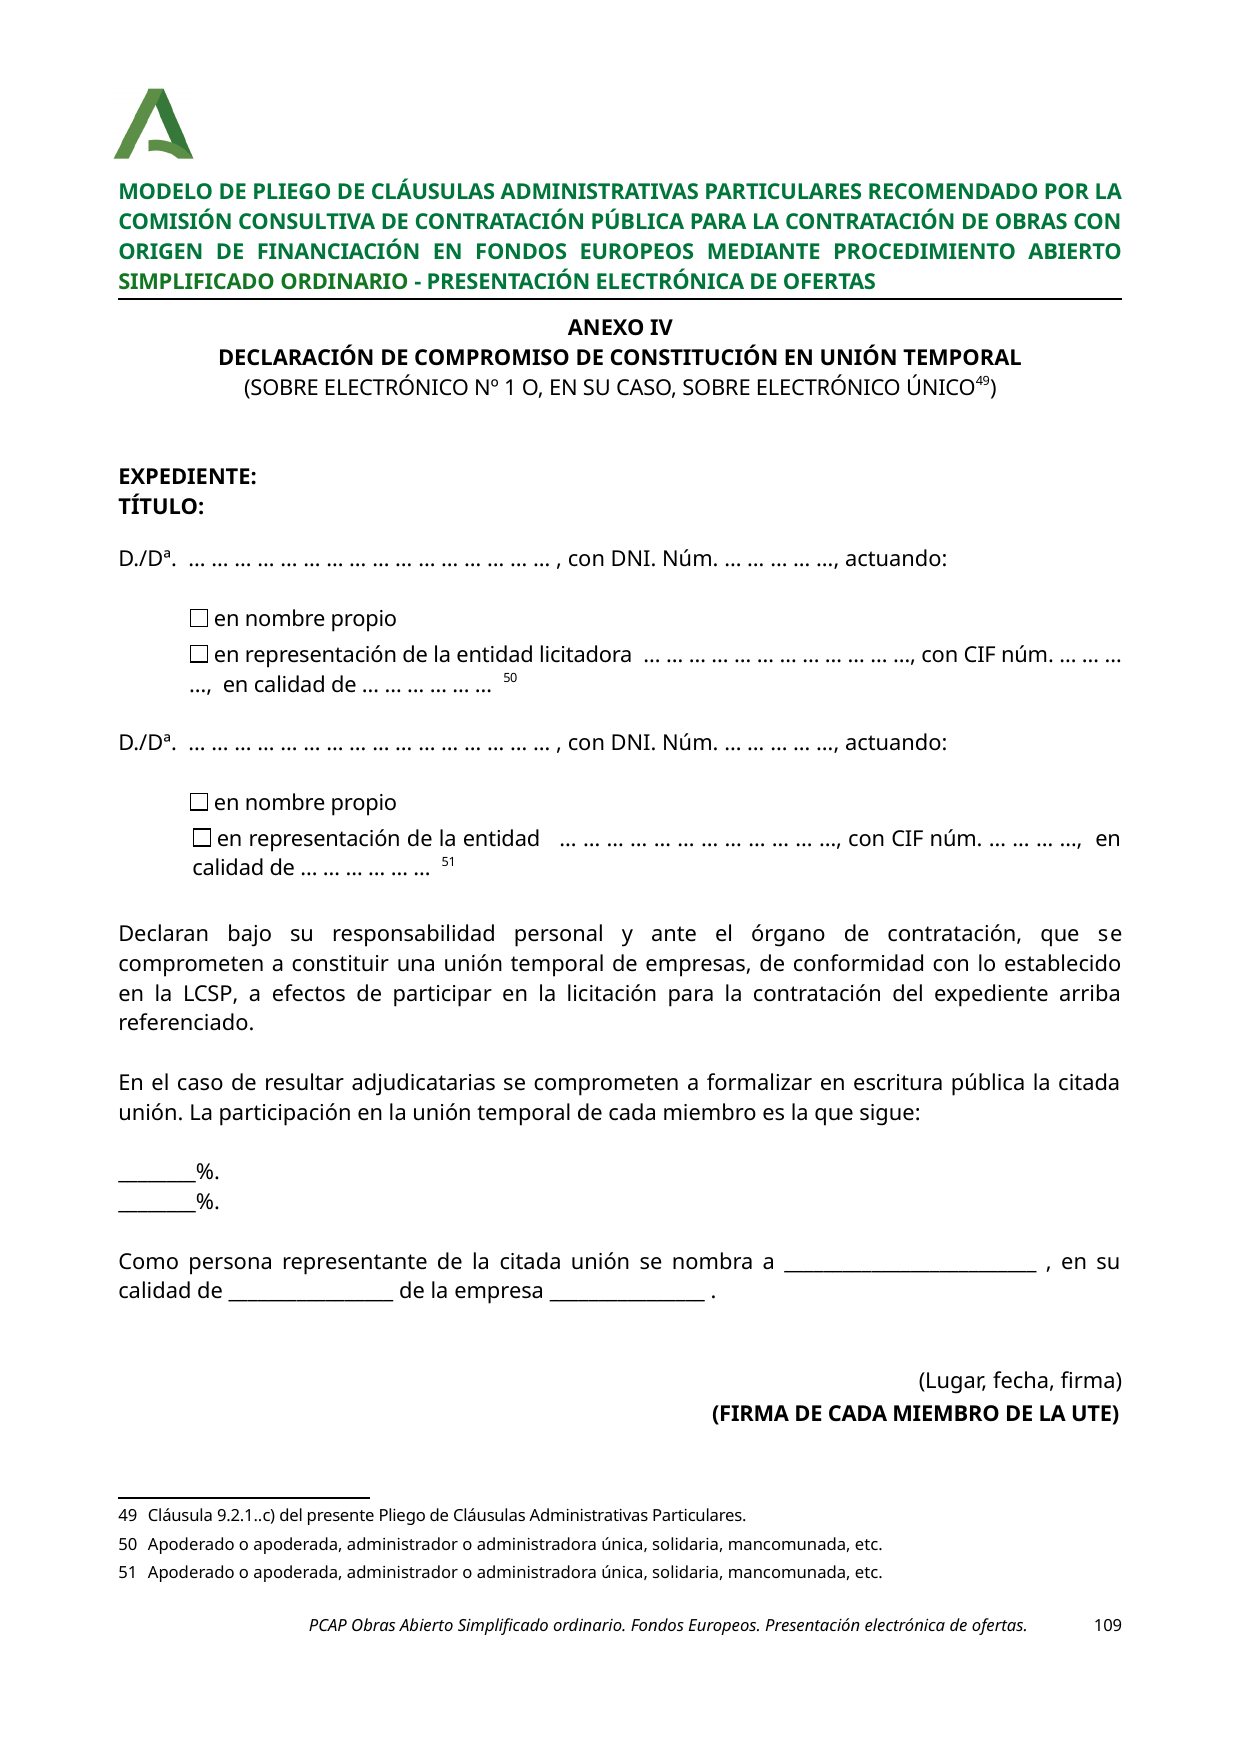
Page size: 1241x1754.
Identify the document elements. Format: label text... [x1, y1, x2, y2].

text TÍTULO: [118, 491, 1122, 521]
text Cláusula 9.2.1..c) del presente Pliego de Cláusulas Administrativas Particulares. [118, 1504, 1122, 1526]
text (Lugar, fecha, firma) [118, 1365, 1122, 1395]
text EXPEDIENTE: [118, 461, 1122, 491]
text MODELO DE PLIEGO DE CLÁUSULAS ADMINISTRATIVAS PARTICULARES RECOMENDADO POR LA COMISIÓN CONSULTIVA DE CONTRATACIÓN PÚBLICA PARA LA CONTRATACIÓN DE OBRAS CON ORIGEN DE FINANCIACIÓN EN FONDOS EUROPEOS MEDIANTE PROCEDIMIENTO ABIERTO SIMPLIFICADO ORDINARIO - PRESENTACIÓN ELECTRÓNICA DE OFERTAS [118, 176, 1122, 298]
text Apoderado o apoderada, administrador o administradora única, solidaria, mancomunada, etc. [118, 1532, 1122, 1555]
text ________%. [118, 1156, 1122, 1186]
text En el caso de resultar adjudicatarias se comprometen a formalizar en escritura pública la citada unión. La participación en la unión temporal de cada miembro es la que sigue: [118, 1067, 1122, 1127]
text Declaran bajo su responsabilidad personal y ante el órgano de contratación, que se comprometen a constituir una unión temporal de empresas, de conformidad con lo establecido en la LCSP, a efectos de participar en la licitación para la contratación del expediente arriba referenciado. [118, 918, 1122, 1037]
text ________%. [118, 1186, 1122, 1216]
text DECLARACIÓN DE COMPROMISO DE CONSTITUCIÓN EN UNIÓN TEMPORAL [118, 342, 1122, 372]
text Como persona representante de la citada unión se nombra a __________________________ , en su calidad de _________________ de la empresa ________________ . [118, 1246, 1122, 1305]
text D./Dª. … … … … … … … … … … … … … … … … , con DNI. Núm. … … … … …, actuando: [118, 543, 1122, 573]
text en nombre propio [189, 603, 1122, 633]
text (FIRMA DE CADA MIEMBRO DE LA UTE) [118, 1395, 1122, 1430]
text en nombre propio [189, 787, 1122, 817]
text ANEXO IV [118, 312, 1122, 342]
text (SOBRE ELECTRÓNICO Nº 1 O, EN SU CASO, SOBRE ELECTRÓNICO ÚNICO) [118, 372, 1122, 402]
text Apoderado o apoderada, administrador o administradora única, solidaria, mancomunada, etc. [118, 1561, 1122, 1584]
text D./Dª. … … … … … … … … … … … … … … … … , con DNI. Núm. … … … … …, actuando: [118, 727, 1122, 757]
picture [109, 84, 198, 163]
text en representación de la entidad licitadora … … … … … … … … … … … …, con CIF núm. … … … …, en calidad de … … … … … … [189, 639, 1122, 698]
text en representación de la entidad … … … … … … … … … … … …, con CIF núm. … … … …, en calidad de … … … … … … [192, 823, 1122, 882]
